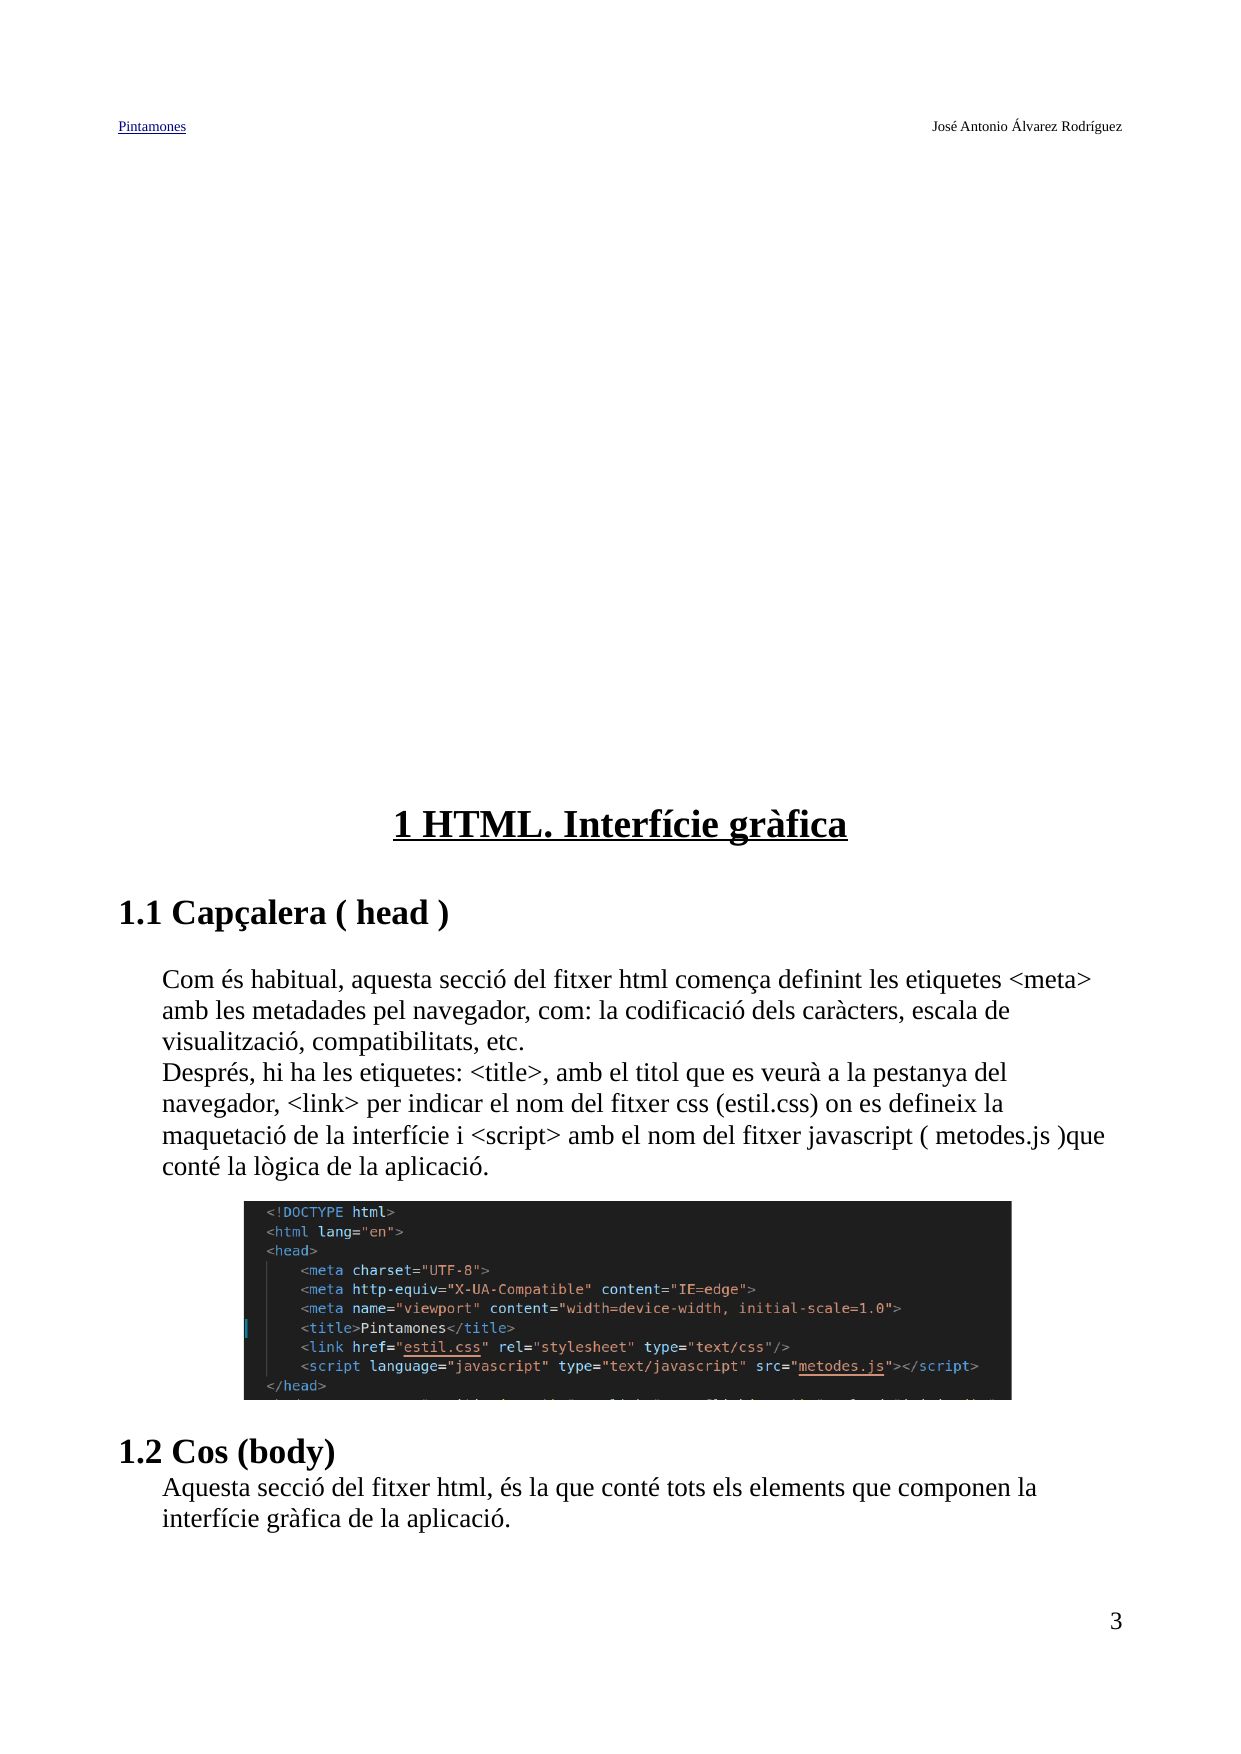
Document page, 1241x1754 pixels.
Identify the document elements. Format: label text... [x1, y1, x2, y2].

text Després, hi ha les etiquetes: <title>, amb el titol que es veurà a la pestanya del navegador, <link> per indicar el nom del fitxer css (estil.css) on es defineix la maquetació de la interfície i <script> amb el nom del fitxer javascript ( metodes.js )que conté la lògica de la aplicació. [162, 1056, 1122, 1181]
text Aquesta secció del fitxer html, és la que conté tots els elements que componen la interfície gràfica de la aplicació. [162, 1471, 1122, 1534]
picture [243, 1201, 1012, 1400]
text 1.2 Cos (body) [118, 1431, 1122, 1471]
text 1.1 Capçalera ( head ) [118, 891, 1122, 932]
text Com és habitual, aquesta secció del fitxer html comença definint les etiquetes <meta> amb les metadades pel navegador, com: la codificació dels caràcters, escala de visualització, compatibilitats, etc. [162, 963, 1122, 1056]
text 1 HTML. Interfície gràfica [118, 800, 1122, 846]
